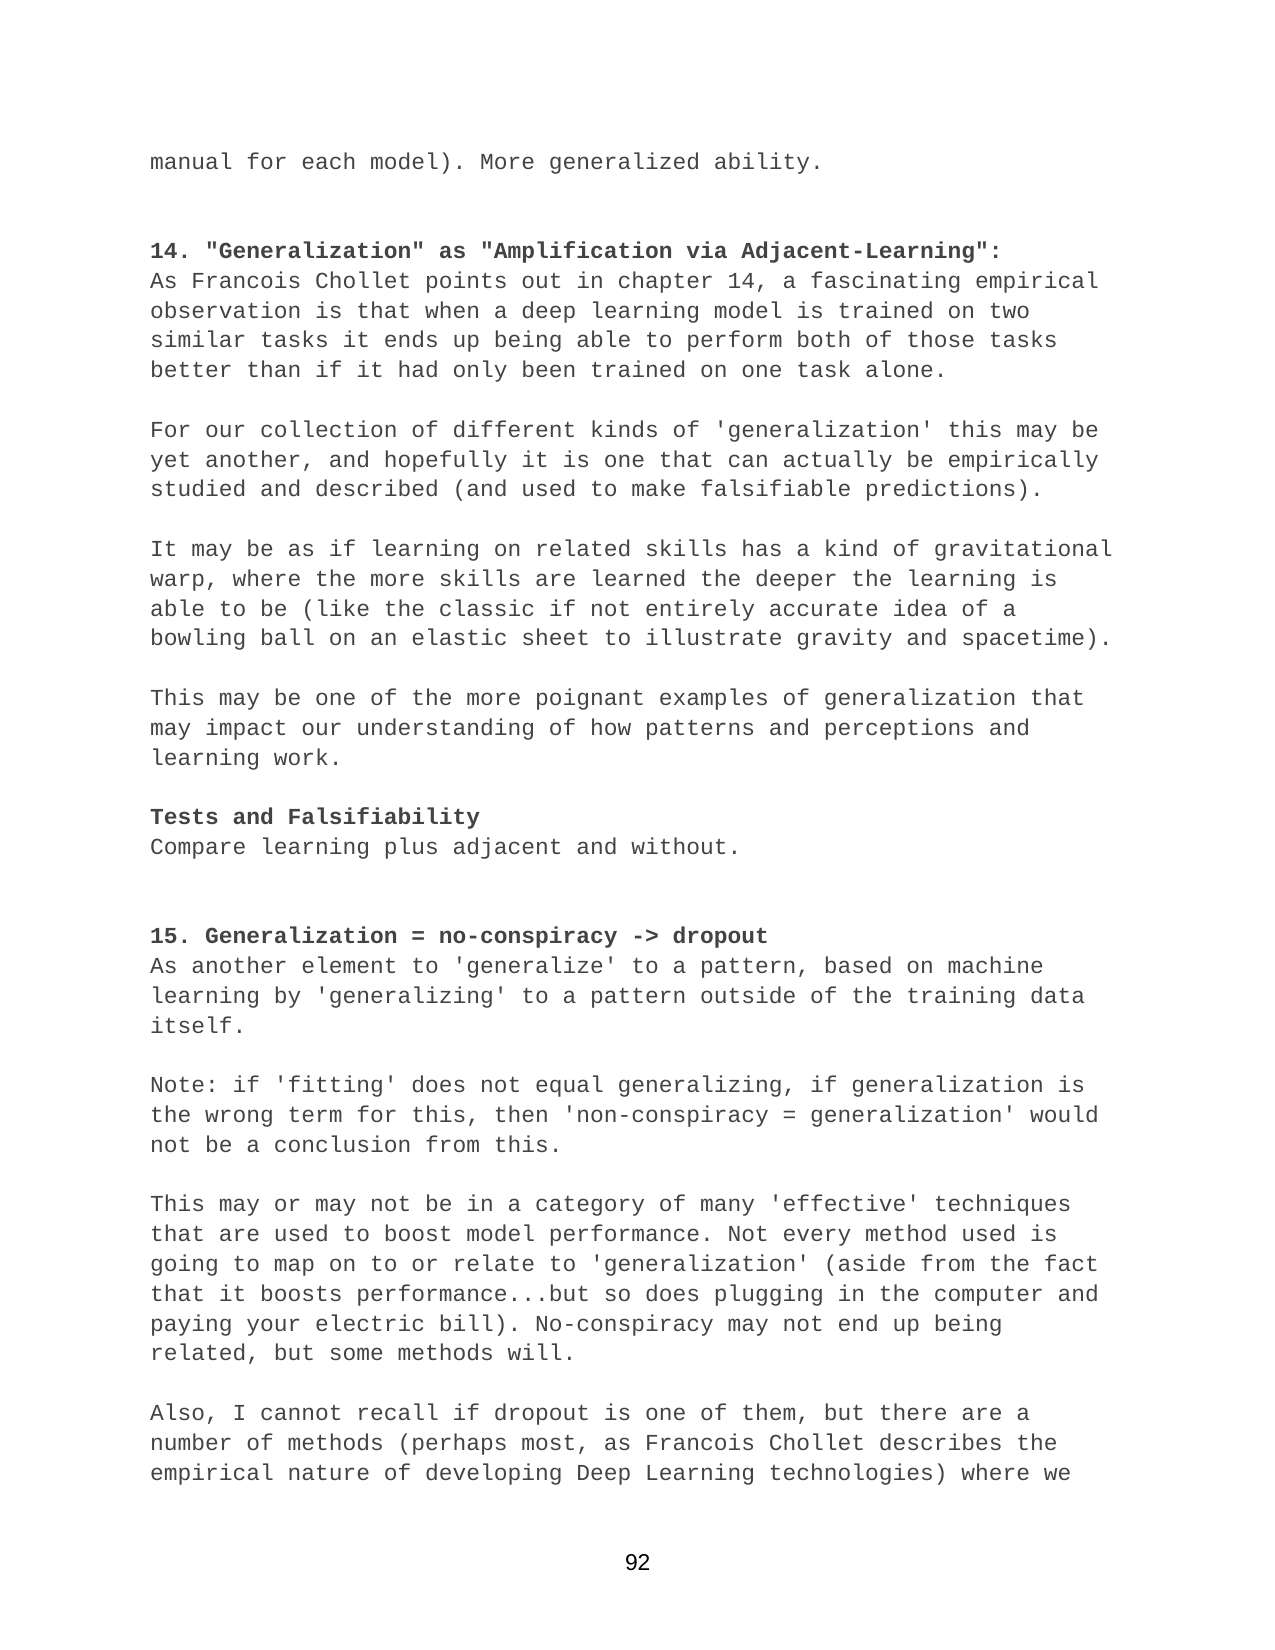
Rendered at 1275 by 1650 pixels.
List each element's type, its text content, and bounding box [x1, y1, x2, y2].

text Also, I cannot recall if dropout is one of them, but there are a number of methods (perhaps most, as Francois Chollet describes the empirical nature of developing Deep Learning technologies) where we [150, 1401, 1125, 1487]
text For our collection of different kinds of 'generalization' this may be yet another, and hopefully it is one that can actually be empirically studied and described (and used to make falsifiable predictions). [150, 418, 1125, 504]
text This may be one of the more poignant examples of generalization that may impact our understanding of how patterns and perceptions and learning work. [150, 686, 1125, 772]
text Tests and Falsifiability [150, 805, 1125, 831]
text As Francois Chollet points out in chapter 14, a fascinating empirical observation is that when a deep learning model is trained on two similar tasks it ends up being able to perform both of those tasks better than if it had only been trained on one task alone. [150, 269, 1125, 384]
text As another element to 'generalize' to a pattern, based on machine learning by 'generalizing' to a pattern outside of the training data itself. [150, 954, 1125, 1040]
text 14. "Generalization" as "Amplification via Adjacent-Learning": [150, 239, 1125, 265]
text manual for each model). More generalized ability. [150, 150, 1125, 176]
text 15. Generalization = no-conspiracy -> dropout [150, 924, 1125, 951]
text Compare learning plus adjacent and without. [150, 835, 1125, 861]
text It may be as if learning on related skills has a kind of gravitational warp, where the more skills are learned the deeper the learning is able to be (like the classic if not entirely accurate idea of a bowling ball on an elastic sheet to illustrate gravity and spacetime). [150, 537, 1125, 653]
text This may or may not be in a category of many 'effective' techniques that are used to boost model performance. Not every method used is going to map on to or relate to 'generalization' (aside from the fact that it boosts performance...but so does plugging in the computer and paying your electric bill). No-conspiracy may not end up being related, but some methods will. [150, 1193, 1125, 1368]
text Note: if 'fitting' does not equal generalizing, if generalization is the wrong term for this, then 'non-conspiracy = generalization' would not be a conclusion from this. [150, 1073, 1125, 1159]
